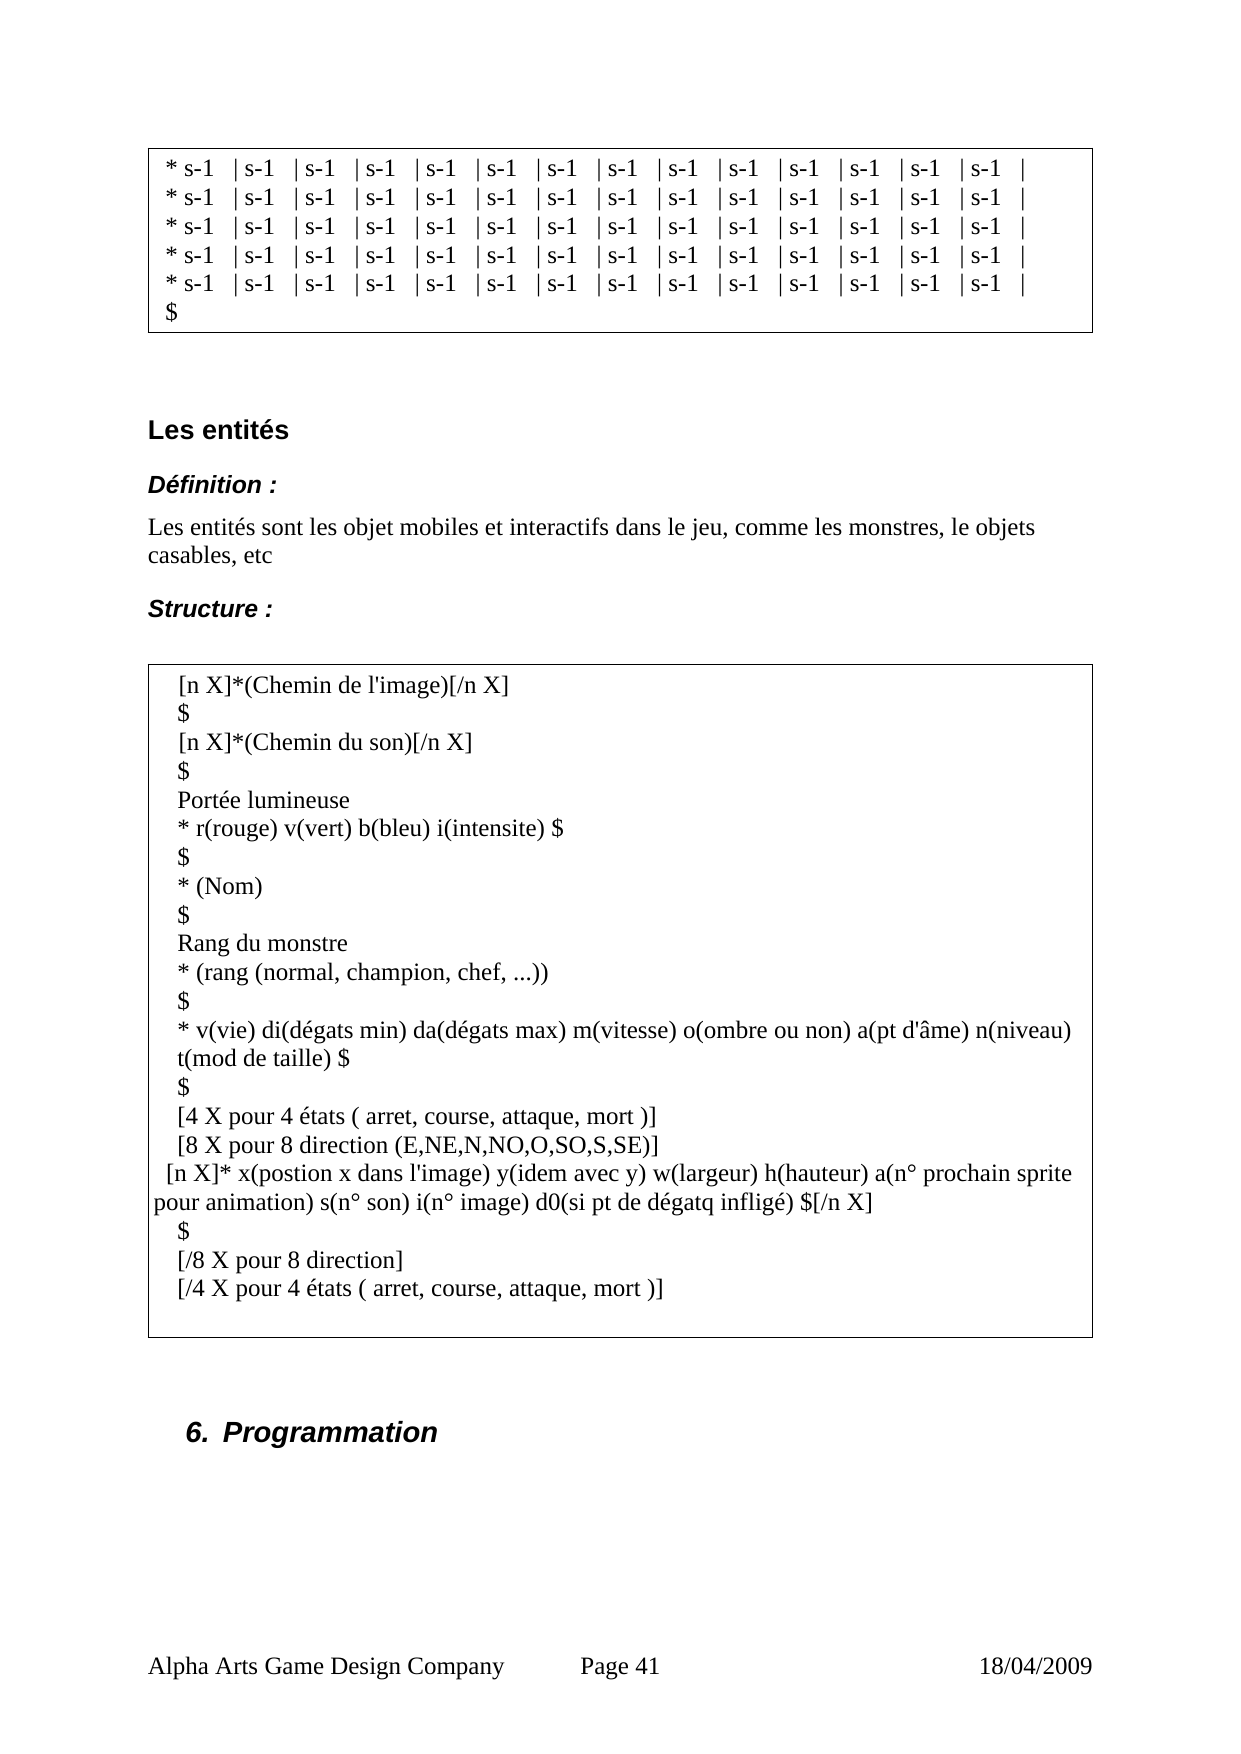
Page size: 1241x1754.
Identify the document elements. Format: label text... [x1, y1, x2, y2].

subtitle Structure : [148, 594, 1092, 623]
subtitle Définition : [148, 471, 1092, 499]
subtitle Les entités [148, 414, 1092, 446]
subtitle Programmation [185, 1416, 1092, 1449]
text Les entités sont les objet mobiles et interactifs dans le jeu, comme les monstres, le objets casables, etc [148, 512, 1092, 569]
table_header [n X]*(Chemin de l'image)[/n X] $ [n X]*(Chemin du son)[/n X] $ Portée lumineuse * r(rouge) v(vert) b(bleu) i(intensite) $ $ * (Nom) $ Rang du monstre * (rang (normal, champion, chef, ...)) $ * v(vie) di(dégats min) da(dégats max) m(vitesse) o(ombre ou non) a(pt d'âme) n(niveau) t(mod de taille) $ $ [4 X pour 4 états ( arret, course, attaque, mort )] [8 X pour 8 direction (E,NE,N,NO,O,SO,S,SE)] [n X]* x(postion x dans l'image) y(idem avec y) w(largeur) h(hauteur) a(n° prochain sprite pour animation) s(n° son) i(n° image) d0(si pt de dégatq infligé) $[/n X] $ [/8 X pour 8 direction] [/4 X pour 4 états ( arret, course, attaque, mort )] [149, 665, 1092, 1337]
table_header * s-1 | s-1 | s-1 | s-1 | s-1 | s-1 | s-1 | s-1 | s-1 | s-1 | s-1 | s-1 | s-1 | s-1 | * s-1 | s-1 | s-1 | s-1 | s-1 | s-1 | s-1 | s-1 | s-1 | s-1 | s-1 | s-1 | s-1 | s-1 | * s-1 | s-1 | s-1 | s-1 | s-1 | s-1 | s-1 | s-1 | s-1 | s-1 | s-1 | s-1 | s-1 | s-1 | * s-1 | s-1 | s-1 | s-1 | s-1 | s-1 | s-1 | s-1 | s-1 | s-1 | s-1 | s-1 | s-1 | s-1 | * s-1 | s-1 | s-1 | s-1 | s-1 | s-1 | s-1 | s-1 | s-1 | s-1 | s-1 | s-1 | s-1 | s-1 | $ [149, 149, 1092, 332]
